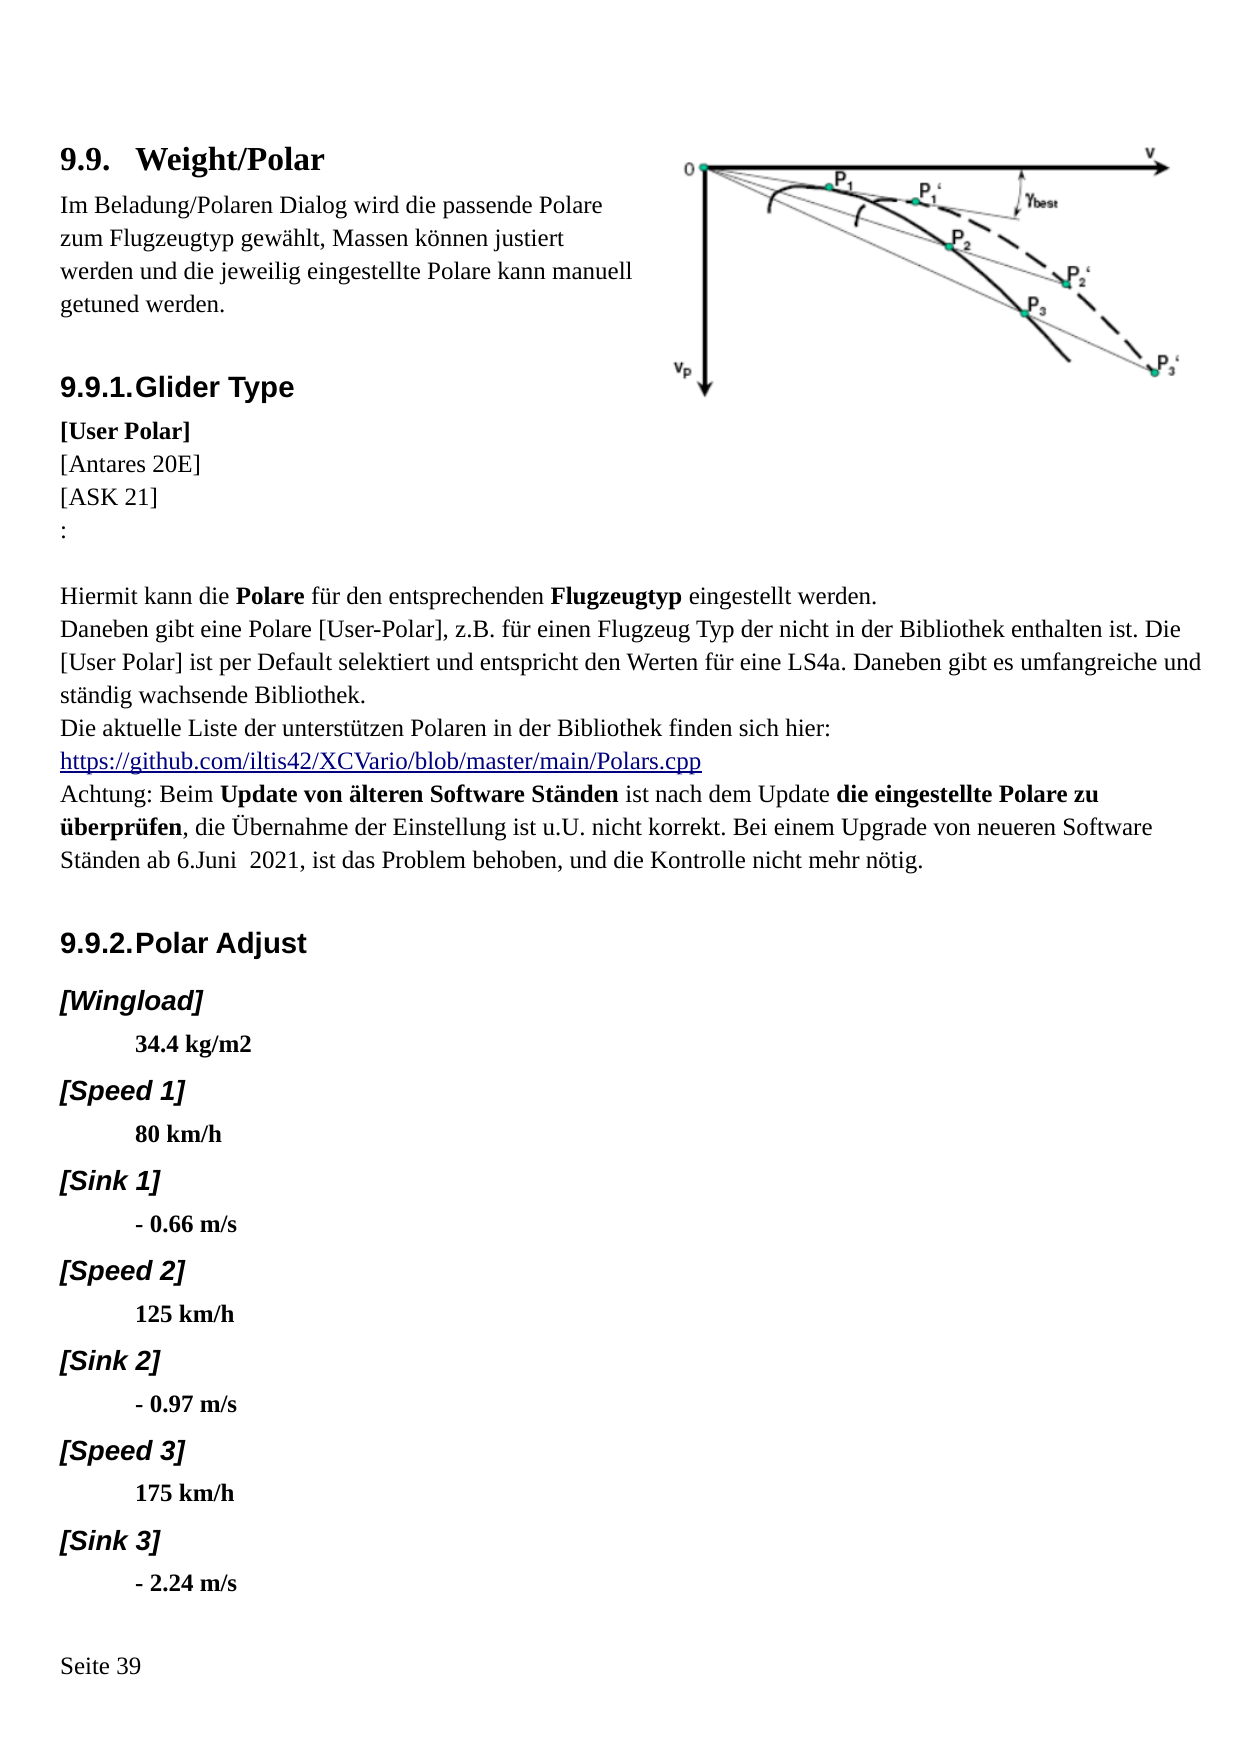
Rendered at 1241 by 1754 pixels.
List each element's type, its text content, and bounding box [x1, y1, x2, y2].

text [ASK 21] [60, 482, 1207, 511]
text Hiermit kann die Polare für den entsprechenden Flugzeugtyp eingestellt werden. [60, 581, 1207, 610]
text - 2.24 m/s [60, 1568, 1207, 1597]
subtitle [Sink 3] [60, 1524, 1207, 1556]
subtitle [Speed 1] [60, 1074, 1207, 1106]
text 125 km/h [60, 1299, 1207, 1327]
subtitle [Speed 2] [60, 1254, 1207, 1286]
subtitle [1199, 370, 1207, 403]
text - 0.97 m/s [60, 1389, 1207, 1417]
text - 0.66 m/s [60, 1209, 1207, 1238]
subtitle [1199, 139, 1207, 178]
subtitle Polar Adjust [60, 926, 1207, 960]
subtitle Glider Type [60, 370, 667, 403]
text Im Beladung/Polaren Dialog wird die passende Polare zum Flugzeugtyp gewählt, Massen können justiert werden und die jeweilig eingestellte Polare kann manuell getuned werden. [60, 190, 667, 318]
text Die aktuelle Liste der unterstützen Polaren in der Bibliothek finden sich hier: https://github.com/iltis42/XCVario/blob/master/main/Polars.cpp [60, 713, 1207, 775]
subtitle [Sink 2] [60, 1344, 1207, 1376]
picture [667, 139, 1199, 405]
text [User Polar] ist per Default selektiert und entspricht den Werten für eine LS4a. Daneben gibt es umfangreiche und ständig wachsende Bibliothek. [60, 647, 1207, 709]
text 80 km/h [60, 1119, 1207, 1148]
text [User Polar] [60, 416, 1207, 445]
text Achtung: Beim Update von älteren Software Ständen ist nach dem Update die eingestellte Polare zu überprüfen, die Übernahme der Einstellung ist u.U. nicht korrekt. Bei einem Upgrade von neueren Software Ständen ab 6.Juni 2021, ist das Problem behoben, und die Kontrolle nicht mehr nötig. [60, 779, 1207, 874]
text Daneben gibt eine Polare [User-Polar], z.B. für einen Flugzeug Typ der nicht in der Bibliothek enthalten ist. Die [60, 614, 1207, 643]
subtitle [Sink 1] [60, 1164, 1207, 1196]
text [Antares 20E] [60, 449, 1207, 478]
subtitle [Speed 3] [60, 1434, 1207, 1466]
subtitle Weight/Polar [60, 139, 667, 178]
text 34.4 kg/m2 [60, 1029, 1207, 1058]
subtitle [Wingload] [60, 985, 1207, 1017]
text : [60, 515, 1207, 544]
text 175 km/h [60, 1478, 1207, 1507]
